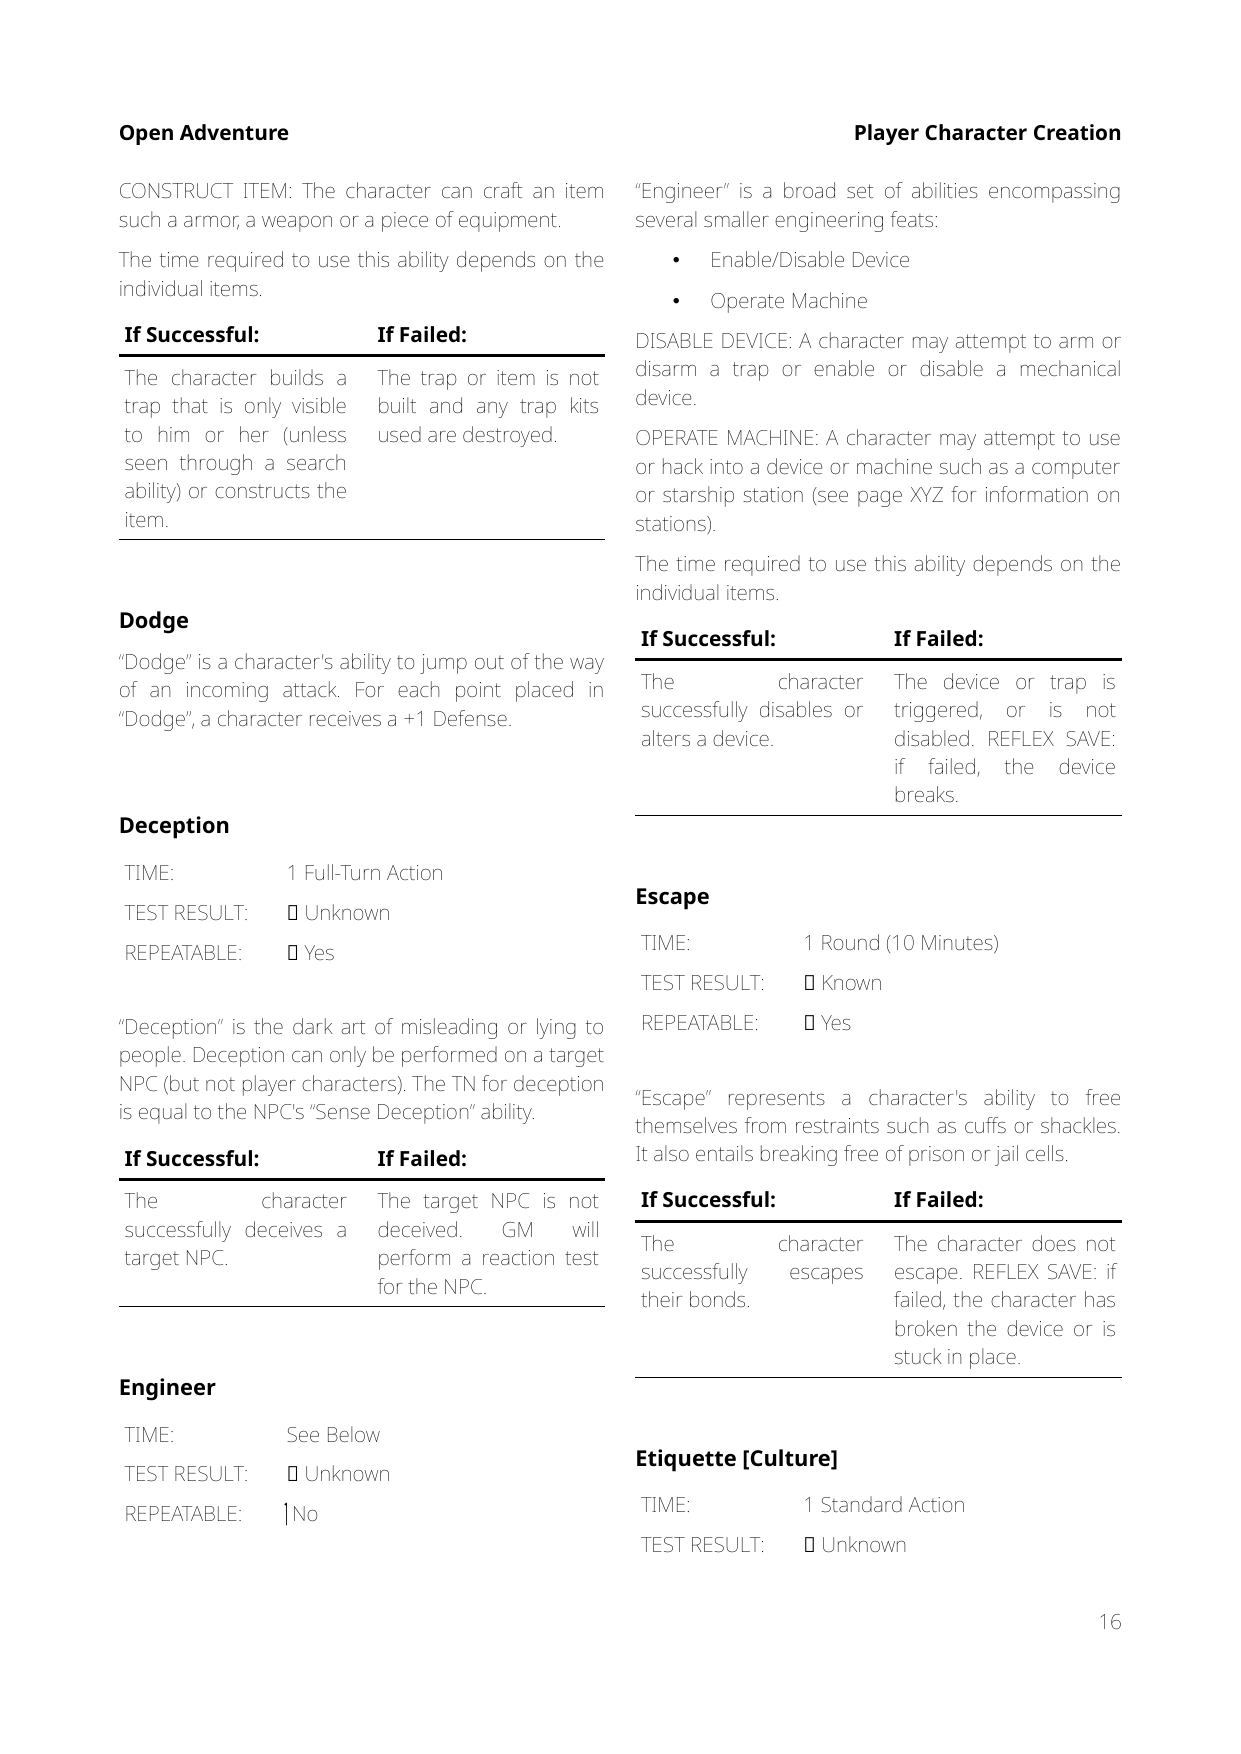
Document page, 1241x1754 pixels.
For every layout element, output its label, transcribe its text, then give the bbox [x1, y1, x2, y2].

table_cell  Unknown [281, 892, 605, 932]
table_cell REPEATABLE: [119, 932, 281, 972]
table_cell [869, 1223, 888, 1377]
table_cell The character does not escape. REFLEX SAVE: if failed, the character has broken the device or is stuck in place. [888, 1223, 1122, 1377]
text “Deception” is the dark art of misleading or lying to people. Deception can only be performed on a target NPC (but not player characters). The TN for deception is equal to the NPC's “Sense Deception” ability. [118, 1012, 605, 1126]
table_cell The character successfully deceives a target NPC. [119, 1181, 353, 1306]
table_header TIME: [119, 852, 281, 892]
table_header If Failed: [888, 1180, 1122, 1220]
table_cell [353, 1181, 372, 1306]
text Dodge [118, 605, 605, 635]
text The time required to use this ability depends on the individual items. [635, 549, 1122, 606]
text “Engineer” is a broad set of abilities encompassing several smaller engineering feats: [635, 176, 1122, 233]
text OPERATE MACHINE: A character may attempt to use or hack into a device or machine such as a computer or starship station (see page XYZ for information on stations). [635, 423, 1122, 537]
table_cell REPEATABLE: [119, 1494, 281, 1534]
table_header If Failed: [372, 314, 605, 354]
table_header 1 Standard Action [797, 1484, 1122, 1524]
text “Dodge” is a character's ability to jump out of the way of an incoming attack. For each point placed in “Dodge”, a character receives a +1 Defense. [118, 647, 605, 732]
text “Escape” represents a character's ability to free themselves from restraints such as cuffs or shackles. It also entails breaking free of prison or jail cells. [635, 1083, 1122, 1168]
table_header TIME: [635, 923, 797, 962]
table_cell [353, 357, 372, 539]
table_header 1 Round (10 Minutes) [797, 923, 1122, 962]
table_header If Failed: [372, 1138, 605, 1178]
table_cell TEST RESULT: [635, 1524, 797, 1564]
table_cell  Unknown [797, 1524, 1122, 1564]
table_header If Failed: [888, 618, 1122, 658]
table_cell  Yes [281, 932, 605, 972]
table_cell The device or trap is triggered, or is not disabled. REFLEX SAVE: if failed, the device breaks. [888, 661, 1122, 815]
table_header See Below [281, 1414, 605, 1454]
table_header 1 Full-Turn Action [281, 852, 605, 892]
table_cell [869, 661, 888, 815]
table_header [869, 618, 888, 658]
table_cell The character builds a trap that is only visible to him or her (unless seen through a search ability) or constructs the item. [119, 357, 353, 539]
table_cell  Yes [797, 1002, 1122, 1042]
table_header If Successful: [119, 1138, 353, 1178]
text Escape [635, 881, 1122, 911]
table_header TIME: [119, 1414, 281, 1454]
table_cell The character successfully escapes their bonds. [635, 1223, 869, 1377]
table_cell The trap or item is not built and any trap kits used are destroyed. [372, 357, 605, 539]
text DISABLE DEVICE: A character may attempt to arm or disarm a trap or enable or disable a mechanical device. [635, 326, 1122, 411]
table_cell REPEATABLE: [635, 1002, 797, 1042]
text Etiquette [Culture] [635, 1443, 1122, 1472]
text The time required to use this ability depends on the individual items. [118, 245, 605, 302]
table_header If Successful: [635, 1180, 869, 1220]
table_cell The target NPC is not deceived. GM will perform a reaction test for the NPC. [372, 1181, 605, 1306]
table_header If Successful: [635, 618, 869, 658]
table_cell The character successfully disables or alters a device. [635, 661, 869, 815]
text Deception [118, 810, 605, 840]
table_header [353, 314, 372, 354]
table_cell TEST RESULT: [119, 892, 281, 932]
table_header [353, 1138, 372, 1178]
text Engineer [118, 1372, 605, 1402]
table_header [869, 1180, 888, 1220]
table_cell TEST RESULT: [119, 1454, 281, 1494]
list Enable/Disable Device [673, 245, 1122, 274]
table_cell  Known [797, 963, 1122, 1002]
list Operate Machine [673, 286, 1122, 314]
table_cell TEST RESULT: [635, 963, 797, 1002]
text CONSTRUCT ITEM: The character can craft an item such a armor, a weapon or a piece of equipment. [118, 176, 605, 233]
table_cell  Unknown [281, 1454, 605, 1494]
table_header TIME: [635, 1484, 797, 1524]
table_cell  No [281, 1494, 605, 1534]
table_header If Successful: [119, 314, 353, 354]
